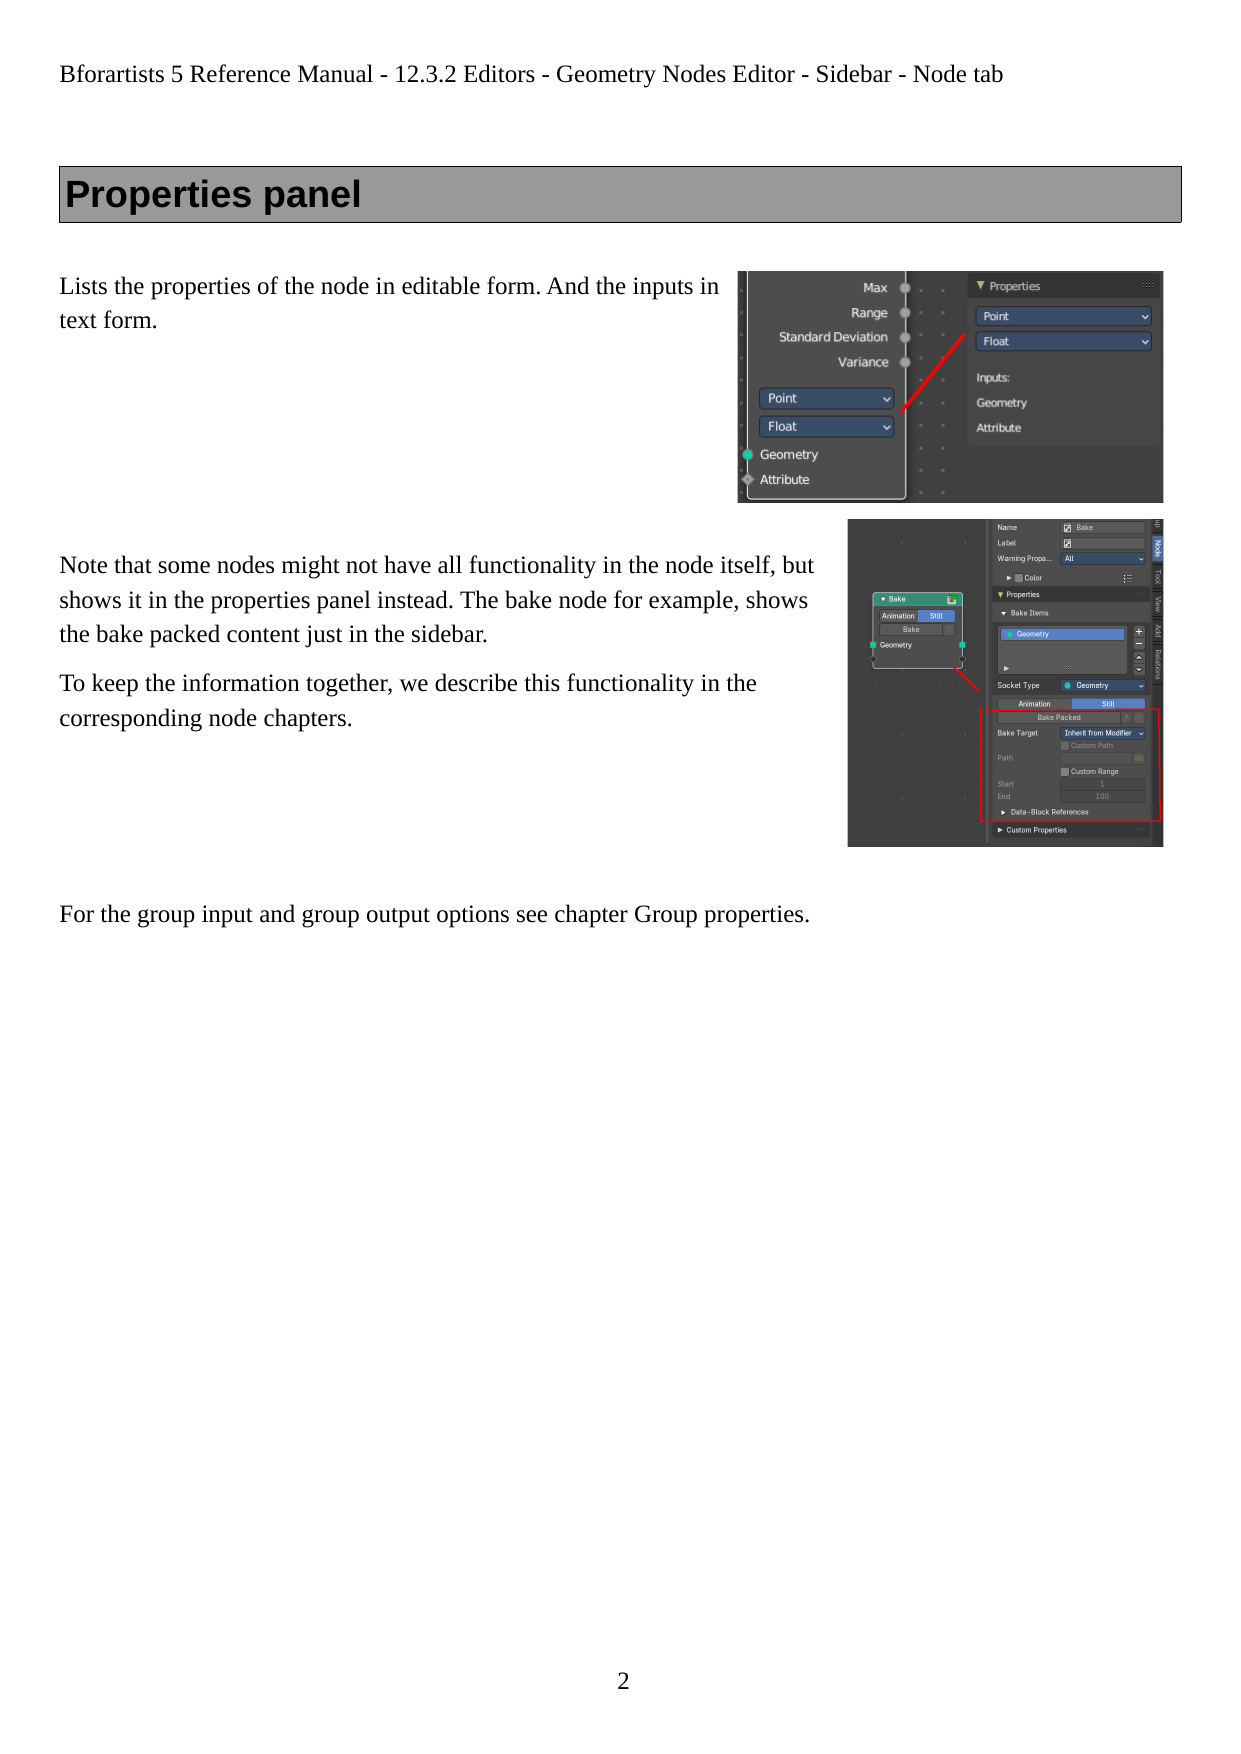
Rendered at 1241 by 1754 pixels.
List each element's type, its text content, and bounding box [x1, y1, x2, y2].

text For the group input and group output options see chapter Group properties. [59, 899, 1181, 928]
table_header Properties panel [60, 167, 1181, 222]
picture [847, 519, 1164, 847]
picture [737, 271, 1164, 503]
text Note that some nodes might not have all functionality in the node itself, but shows it in the properties panel instead. The bake node for example, shows the bake packed content just in the sidebar. [59, 551, 847, 648]
text Lists the properties of the node in editable form. And the inputs in text form. [59, 271, 737, 334]
text To keep the information together, we describe this functionality in the corresponding node chapters. [59, 668, 847, 732]
